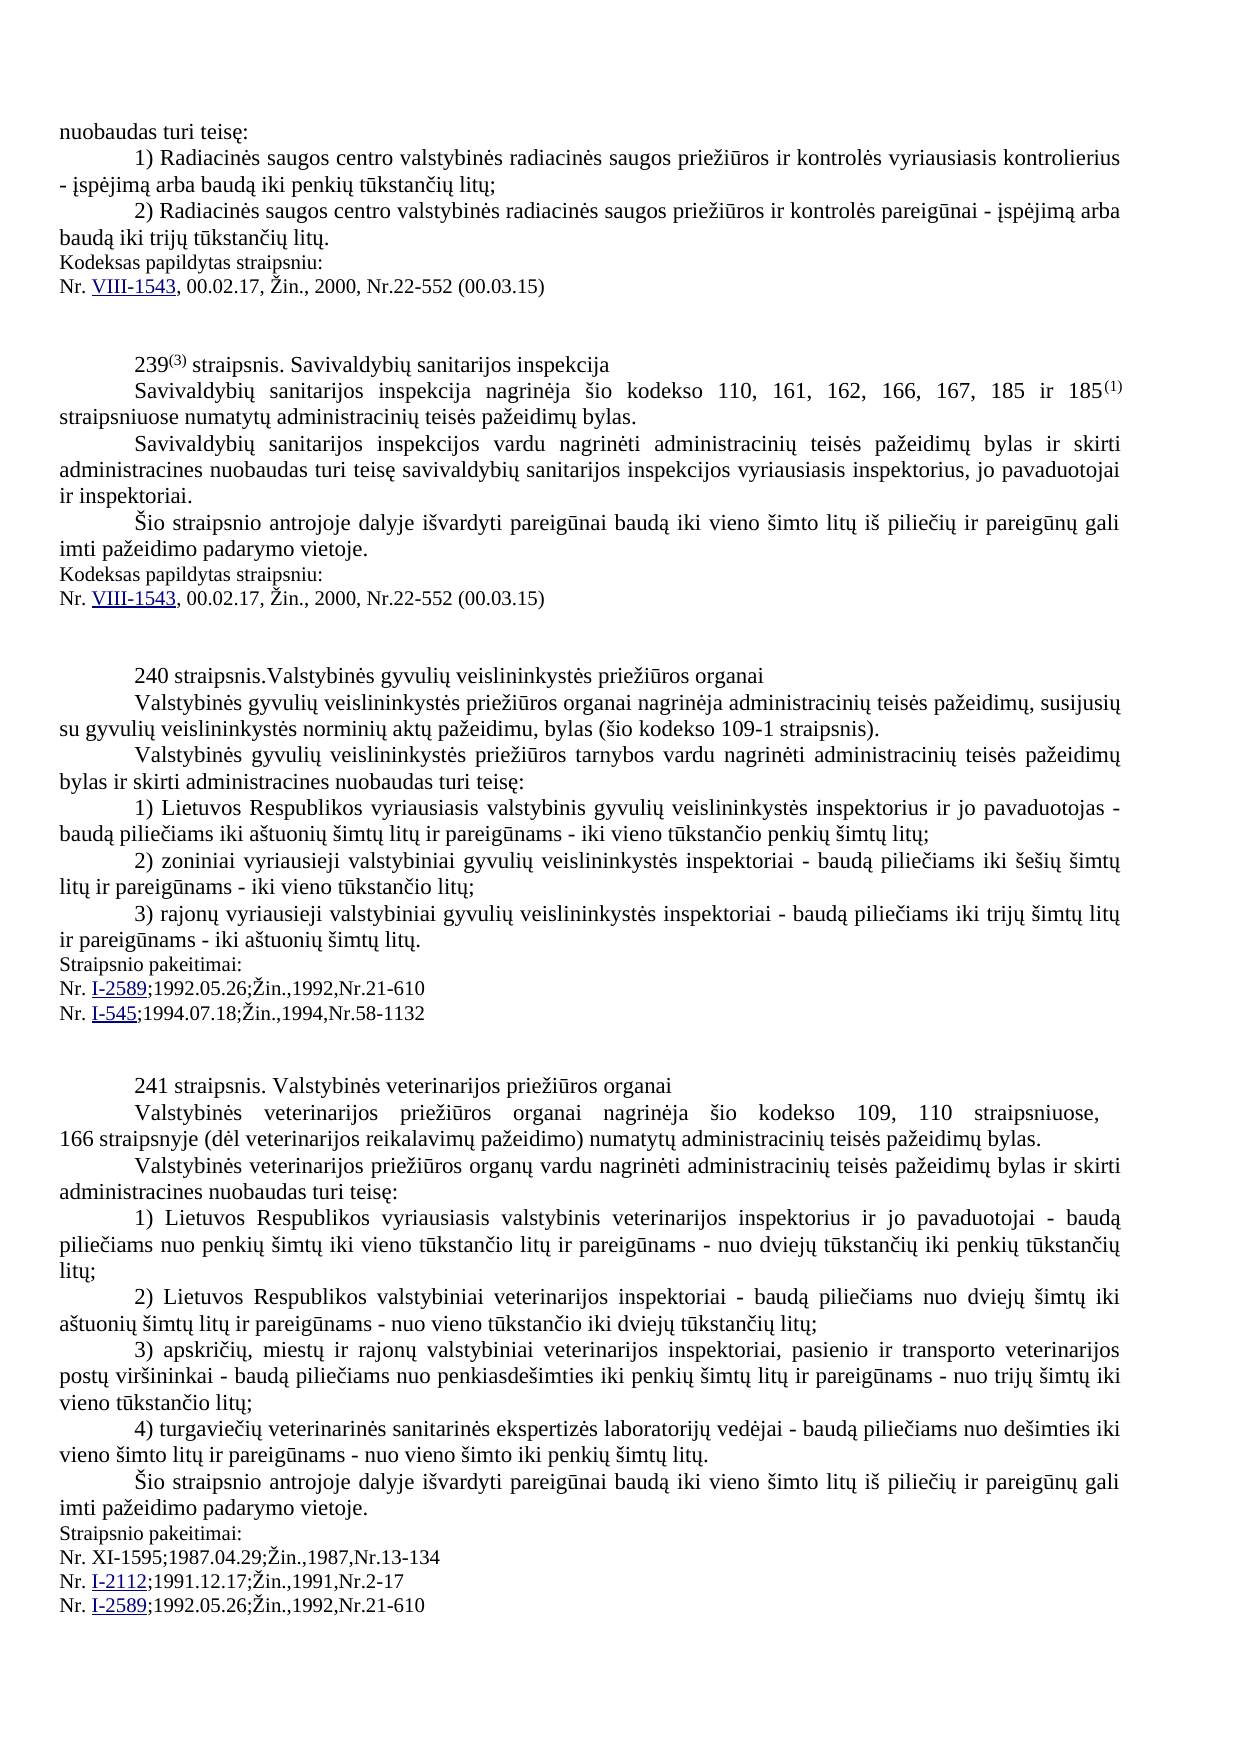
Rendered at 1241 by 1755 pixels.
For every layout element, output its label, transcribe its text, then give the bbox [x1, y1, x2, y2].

text 1) Lietuvos Respublikos vyriausiasis valstybinis veterinarijos inspektorius ir jo pavaduotojai - baudą piliečiams nuo penkių šimtų iki vieno tūkstančio litų ir pareigūnams - nuo dviejų tūkstančių iki penkių tūkstančių litų; [59, 1204, 1122, 1283]
text Straipsnio pakeitimai: [59, 1521, 1122, 1545]
text 3) rajonų vyriausieji valstybiniai gyvulių veislininkystės inspektoriai - baudą piliečiams iki trijų šimtų litų ir pareigūnams - iki aštuonių šimtų litų. [59, 899, 1122, 952]
text Valstybinės gyvulių veislininkystės priežiūros organai nagrinėja administracinių teisės pažeidimų, susijusių su gyvulių veislininkystės norminių aktų pažeidimu, bylas (šio kodekso 109-1 straipsnis). [59, 689, 1122, 741]
text Nr. XI-1595;1987.04.29;Žin.,1987,Nr.13-134 [59, 1545, 1122, 1569]
text Savivaldybių sanitarijos inspekcija nagrinėja šio kodekso 110, 161, 162, 166, 167, 185 ir 185(1) straipsniuose numatytų administracinių teisės pažeidimų bylas. [59, 377, 1122, 430]
text Straipsnio pakeitimai: [59, 952, 1122, 976]
text Kodeksas papildytas straipsniu: [59, 250, 1122, 274]
text 241 straipsnis. Valstybinės veterinarijos priežiūros organai [59, 1073, 1122, 1099]
text Nr. VIII-1543, 00.02.17, Žin., 2000, Nr.22-552 (00.03.15) [59, 586, 1122, 610]
text 1) Radiacinės saugos centro valstybinės radiacinės saugos priežiūros ir kontrolės vyriausiasis kontrolierius - įspėjimą arba baudą iki penkių tūkstančių litų; [59, 144, 1122, 197]
text Nr. I-2589;1992.05.26;Žin.,1992,Nr.21-610 [59, 976, 1122, 1000]
text Šio straipsnio antrojoje dalyje išvardyti pareigūnai baudą iki vieno šimto litų iš piliečių ir pareigūnų gali imti pažeidimo padarymo vietoje. [59, 1468, 1122, 1521]
text Valstybinės veterinarijos priežiūros organai nagrinėja šio kodekso 109, 110 straipsniuose, 166 straipsnyje (dėl veterinarijos reikalavimų pažeidimo) numatytų administracinių teisės pažeidimų bylas. [59, 1099, 1122, 1152]
text 2) Radiacinės saugos centro valstybinės radiacinės saugos priežiūros ir kontrolės pareigūnai - įspėjimą arba baudą iki trijų tūkstančių litų. [59, 197, 1122, 250]
text Nr. VIII-1543, 00.02.17, Žin., 2000, Nr.22-552 (00.03.15) [59, 274, 1122, 298]
text 240 straipsnis.Valstybinės gyvulių veislininkystės priežiūros organai [59, 662, 1122, 689]
text 239(3) straipsnis. Savivaldybių sanitarijos inspekcija [59, 351, 1122, 377]
text 4) turgaviečių veterinarinės sanitarinės ekspertizės laboratorijų vedėjai - baudą piliečiams nuo dešimties iki vieno šimto litų ir pareigūnams - nuo vieno šimto iki penkių šimtų litų. [59, 1415, 1122, 1468]
text Kodeksas papildytas straipsniu: [59, 562, 1122, 586]
text Savivaldybių sanitarijos inspekcijos vardu nagrinėti administracinių teisės pažeidimų bylas ir skirti administracines nuobaudas turi teisę savivaldybių sanitarijos inspekcijos vyriausiasis inspektorius, jo pavaduotojai ir inspektoriai. [59, 430, 1122, 509]
text Valstybinės gyvulių veislininkystės priežiūros tarnybos vardu nagrinėti administracinių teisės pažeidimų bylas ir skirti administracines nuobaudas turi teisę: [59, 741, 1122, 794]
text 3) apskričių, miestų ir rajonų valstybiniai veterinarijos inspektoriai, pasienio ir transporto veterinarijos postų viršininkai - baudą piliečiams nuo penkiasdešimties iki penkių šimtų litų ir pareigūnams - nuo trijų šimtų iki vieno tūkstančio litų; [59, 1336, 1122, 1415]
text Nr. I-2112;1991.12.17;Žin.,1991,Nr.2-17 [59, 1569, 1122, 1593]
text 2) zoniniai vyriausieji valstybiniai gyvulių veislininkystės inspektoriai - baudą piliečiams iki šešių šimtų litų ir pareigūnams - iki vieno tūkstančio litų; [59, 847, 1122, 899]
text 1) Lietuvos Respublikos vyriausiasis valstybinis gyvulių veislininkystės inspektorius ir jo pavaduotojas -baudą piliečiams iki aštuonių šimtų litų ir pareigūnams - iki vieno tūkstančio penkių šimtų litų; [59, 794, 1122, 847]
text nuobaudas turi teisę: [59, 118, 1122, 144]
text 2) Lietuvos Respublikos valstybiniai veterinarijos inspektoriai - baudą piliečiams nuo dviejų šimtų iki aštuonių šimtų litų ir pareigūnams - nuo vieno tūkstančio iki dviejų tūkstančių litų; [59, 1283, 1122, 1336]
text Valstybinės veterinarijos priežiūros organų vardu nagrinėti administracinių teisės pažeidimų bylas ir skirti administracines nuobaudas turi teisę: [59, 1152, 1122, 1204]
text Nr. I-2589;1992.05.26;Žin.,1992,Nr.21-610 [59, 1593, 1122, 1617]
text Nr. I-545;1994.07.18;Žin.,1994,Nr.58-1132 [59, 1000, 1122, 1024]
text Šio straipsnio antrojoje dalyje išvardyti pareigūnai baudą iki vieno šimto litų iš piliečių ir pareigūnų gali imti pažeidimo padarymo vietoje. [59, 509, 1122, 562]
